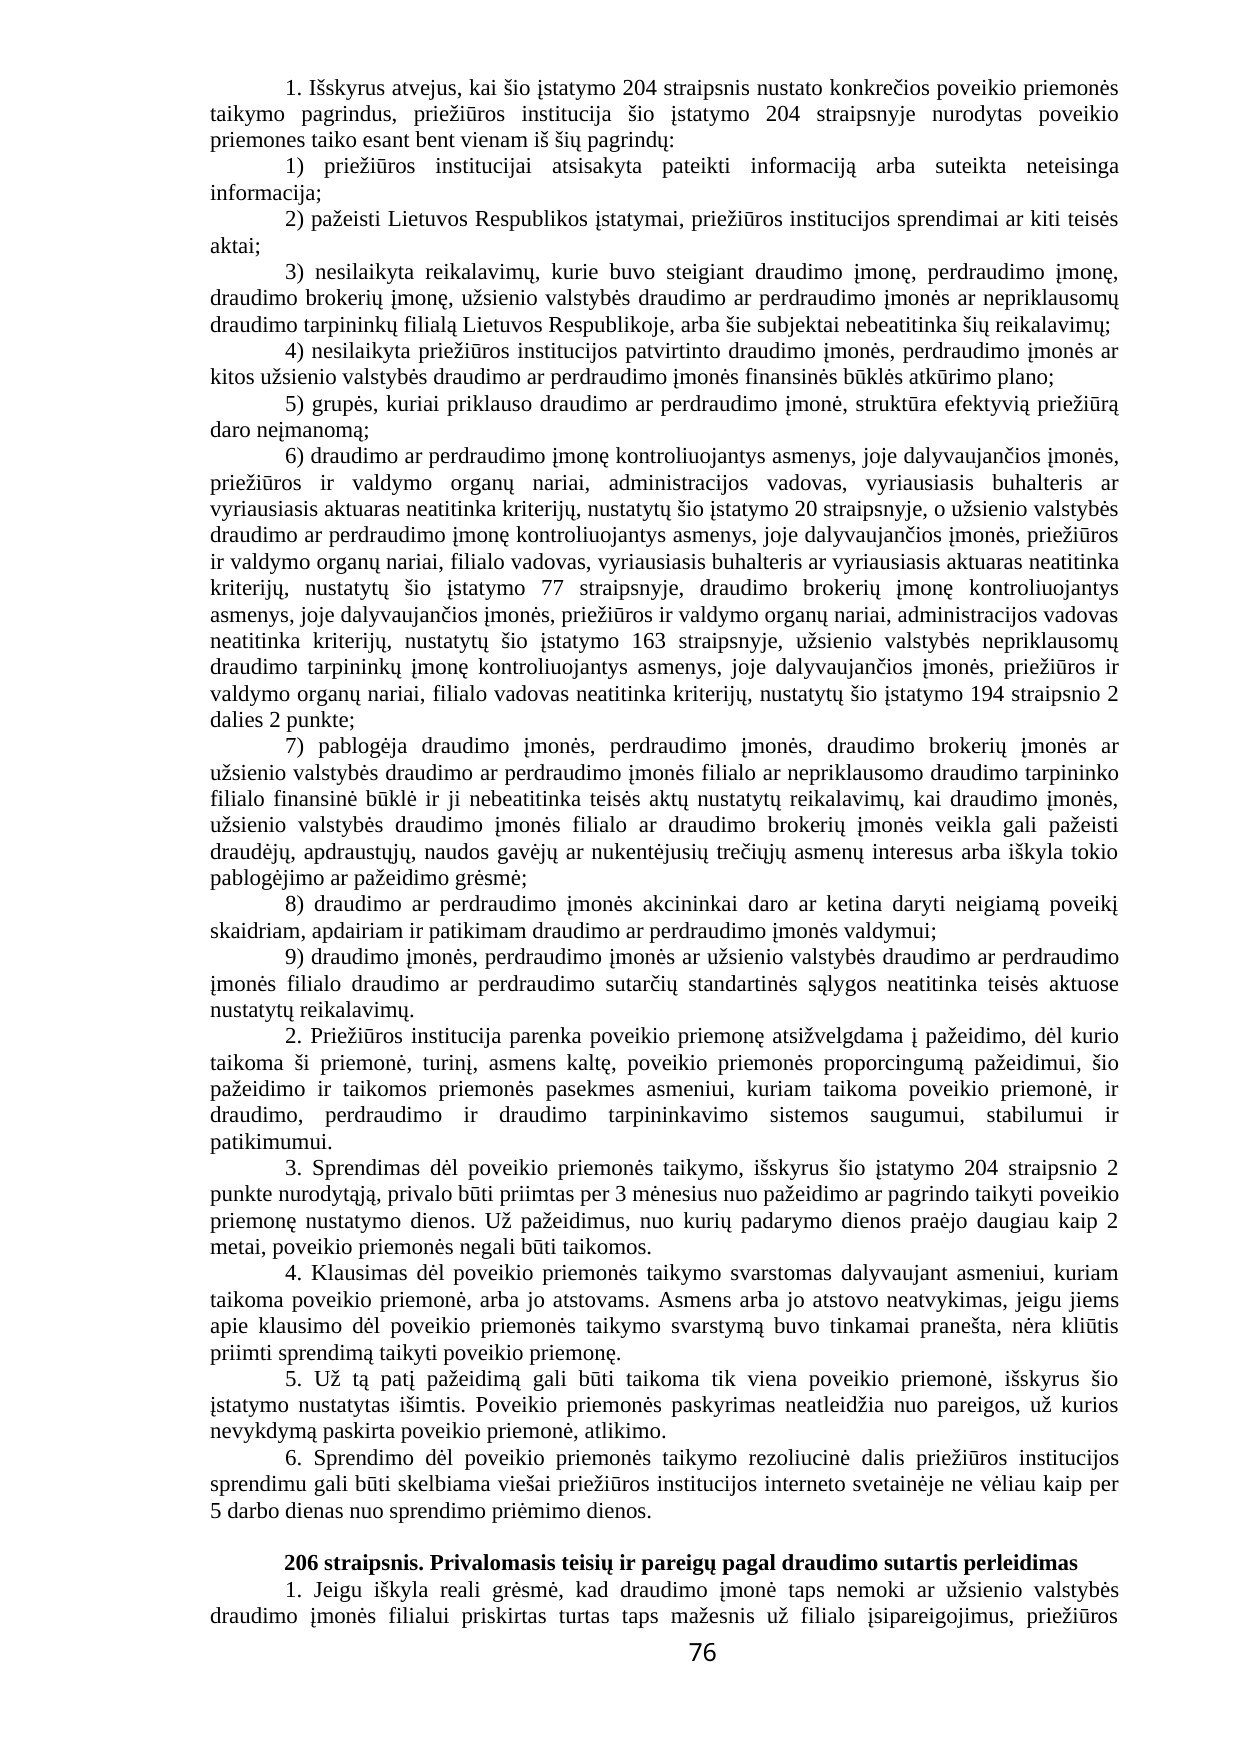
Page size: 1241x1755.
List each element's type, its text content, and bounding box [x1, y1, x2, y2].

text 4. Klausimas dėl poveikio priemonės taikymo svarstomas dalyvaujant asmeniui, kuriam taikoma poveikio priemonė, arba jo atstovams. Asmens arba jo atstovo neatvykimas, jeigu jiems apie klausimo dėl poveikio priemonės taikymo svarstymą buvo tinkamai pranešta, nėra kliūtis priimti sprendimą taikyti poveikio priemonę. [210, 1259, 1120, 1365]
text 2) pažeisti Lietuvos Respublikos įstatymai, priežiūros institucijos sprendimai ar kiti teisės aktai; [210, 205, 1120, 258]
text 7) pablogėja draudimo įmonės, perdraudimo įmonės, draudimo brokerių įmonės ar užsienio valstybės draudimo ar perdraudimo įmonės filialo ar nepriklausomo draudimo tarpininko filialo finansinė būklė ir ji nebeatitinka teisės aktų nustatytų reikalavimų, kai draudimo įmonės, užsienio valstybės draudimo įmonės filialo ar draudimo brokerių įmonės veikla gali pažeisti draudėjų, apdraustųjų, naudos gavėjų ar nukentėjusių trečiųjų asmenų interesus arba iškyla tokio pablogėjimo ar pažeidimo grėsmė; [210, 732, 1120, 891]
text 3) nesilaikyta reikalavimų, kurie buvo steigiant draudimo įmonę, perdraudimo įmonę, draudimo brokerių įmonę, užsienio valstybės draudimo ar perdraudimo įmonės ar nepriklausomų draudimo tarpininkų filialą Lietuvos Respublikoje, arba šie subjektai nebeatitinka šių reikalavimų; [210, 258, 1120, 337]
text 2. Priežiūros institucija parenka poveikio priemonę atsižvelgdama į pažeidimo, dėl kurio taikoma ši priemonė, turinį, asmens kaltę, poveikio priemonės proporcingumą pažeidimui, šio pažeidimo ir taikomos priemonės pasekmes asmeniui, kuriam taikoma poveikio priemonė, ir draudimo, perdraudimo ir draudimo tarpininkavimo sistemos saugumui, stabilumui ir patikimumui. [210, 1022, 1120, 1154]
text 4) nesilaikyta priežiūros institucijos patvirtinto draudimo įmonės, perdraudimo įmonės ar kitos užsienio valstybės draudimo ar perdraudimo įmonės finansinės būklės atkūrimo plano; [210, 337, 1120, 390]
text 3. Sprendimas dėl poveikio priemonės taikymo, išskyrus šio įstatymo 204 straipsnio 2 punkte nurodytąją, privalo būti priimtas per 3 mėnesius nuo pažeidimo ar pagrindo taikyti poveikio priemonę nustatymo dienos. Už pažeidimus, nuo kurių padarymo dienos praėjo daugiau kaip 2 metai, poveikio priemonės negali būti taikomos. [210, 1154, 1120, 1259]
text 6) draudimo ar perdraudimo įmonę kontroliuojantys asmenys, joje dalyvaujančios įmonės, priežiūros ir valdymo organų nariai, administracijos vadovas, vyriausiasis buhalteris ar vyriausiasis aktuaras neatitinka kriterijų, nustatytų šio įstatymo 20 straipsnyje, o užsienio valstybės draudimo ar perdraudimo įmonę kontroliuojantys asmenys, joje dalyvaujančios įmonės, priežiūros ir valdymo organų nariai, filialo vadovas, vyriausiasis buhalteris ar vyriausiasis aktuaras neatitinka kriterijų, nustatytų šio įstatymo 77 straipsnyje, draudimo brokerių įmonę kontroliuojantys asmenys, joje dalyvaujančios įmonės, priežiūros ir valdymo organų nariai, administracijos vadovas neatitinka kriterijų, nustatytų šio įstatymo 163 straipsnyje, užsienio valstybės nepriklausomų draudimo tarpininkų įmonę kontroliuojantys asmenys, joje dalyvaujančios įmonės, priežiūros ir valdymo organų nariai, filialo vadovas neatitinka kriterijų, nustatytų šio įstatymo 194 straipsnio 2 dalies 2 punkte; [210, 442, 1120, 732]
text 5) grupės, kuriai priklauso draudimo ar perdraudimo įmonė, struktūra efektyvią priežiūrą daro neįmanomą; [210, 390, 1120, 442]
text 1) priežiūros institucijai atsisakyta pateikti informaciją arba suteikta neteisinga informacija; [210, 153, 1120, 205]
text 1. Išskyrus atvejus, kai šio įstatymo 204 straipsnis nustato konkrečios poveikio priemonės taikymo pagrindus, priežiūros institucija šio įstatymo 204 straipsnyje nurodytas poveikio priemones taiko esant bent vienam iš šių pagrindų: [210, 73, 1120, 153]
text 6. Sprendimo dėl poveikio priemonės taikymo rezoliucinė dalis priežiūros institucijos sprendimu gali būti skelbiama viešai priežiūros institucijos interneto svetainėje ne vėliau kaip per 5 darbo dienas nuo sprendimo priėmimo dienos. [210, 1444, 1120, 1523]
text 1. Jeigu iškyla reali grėsmė, kad draudimo įmonė taps nemoki ar užsienio valstybės draudimo įmonės filialui priskirtas turtas taps mažesnis už filialo įsipareigojimus, priežiūros [210, 1576, 1120, 1628]
text 8) draudimo ar perdraudimo įmonės akcininkai daro ar ketina daryti neigiamą poveikį skaidriam, apdairiam ir patikimam draudimo ar perdraudimo įmonės valdymui; [210, 891, 1120, 943]
text 9) draudimo įmonės, perdraudimo įmonės ar užsienio valstybės draudimo ar perdraudimo įmonės filialo draudimo ar perdraudimo sutarčių standartinės sąlygos neatitinka teisės aktuose nustatytų reikalavimų. [210, 943, 1120, 1022]
text 206 straipsnis. Privalomasis teisių ir pareigų pagal draudimo sutartis perleidimas [284, 1549, 1120, 1576]
text 5. Už tą patį pažeidimą gali būti taikoma tik viena poveikio priemonė, išskyrus šio įstatymo nustatytas išimtis. Poveikio priemonės paskyrimas neatleidžia nuo pareigos, už kurios nevykdymą paskirta poveikio priemonė, atlikimo. [210, 1365, 1120, 1444]
